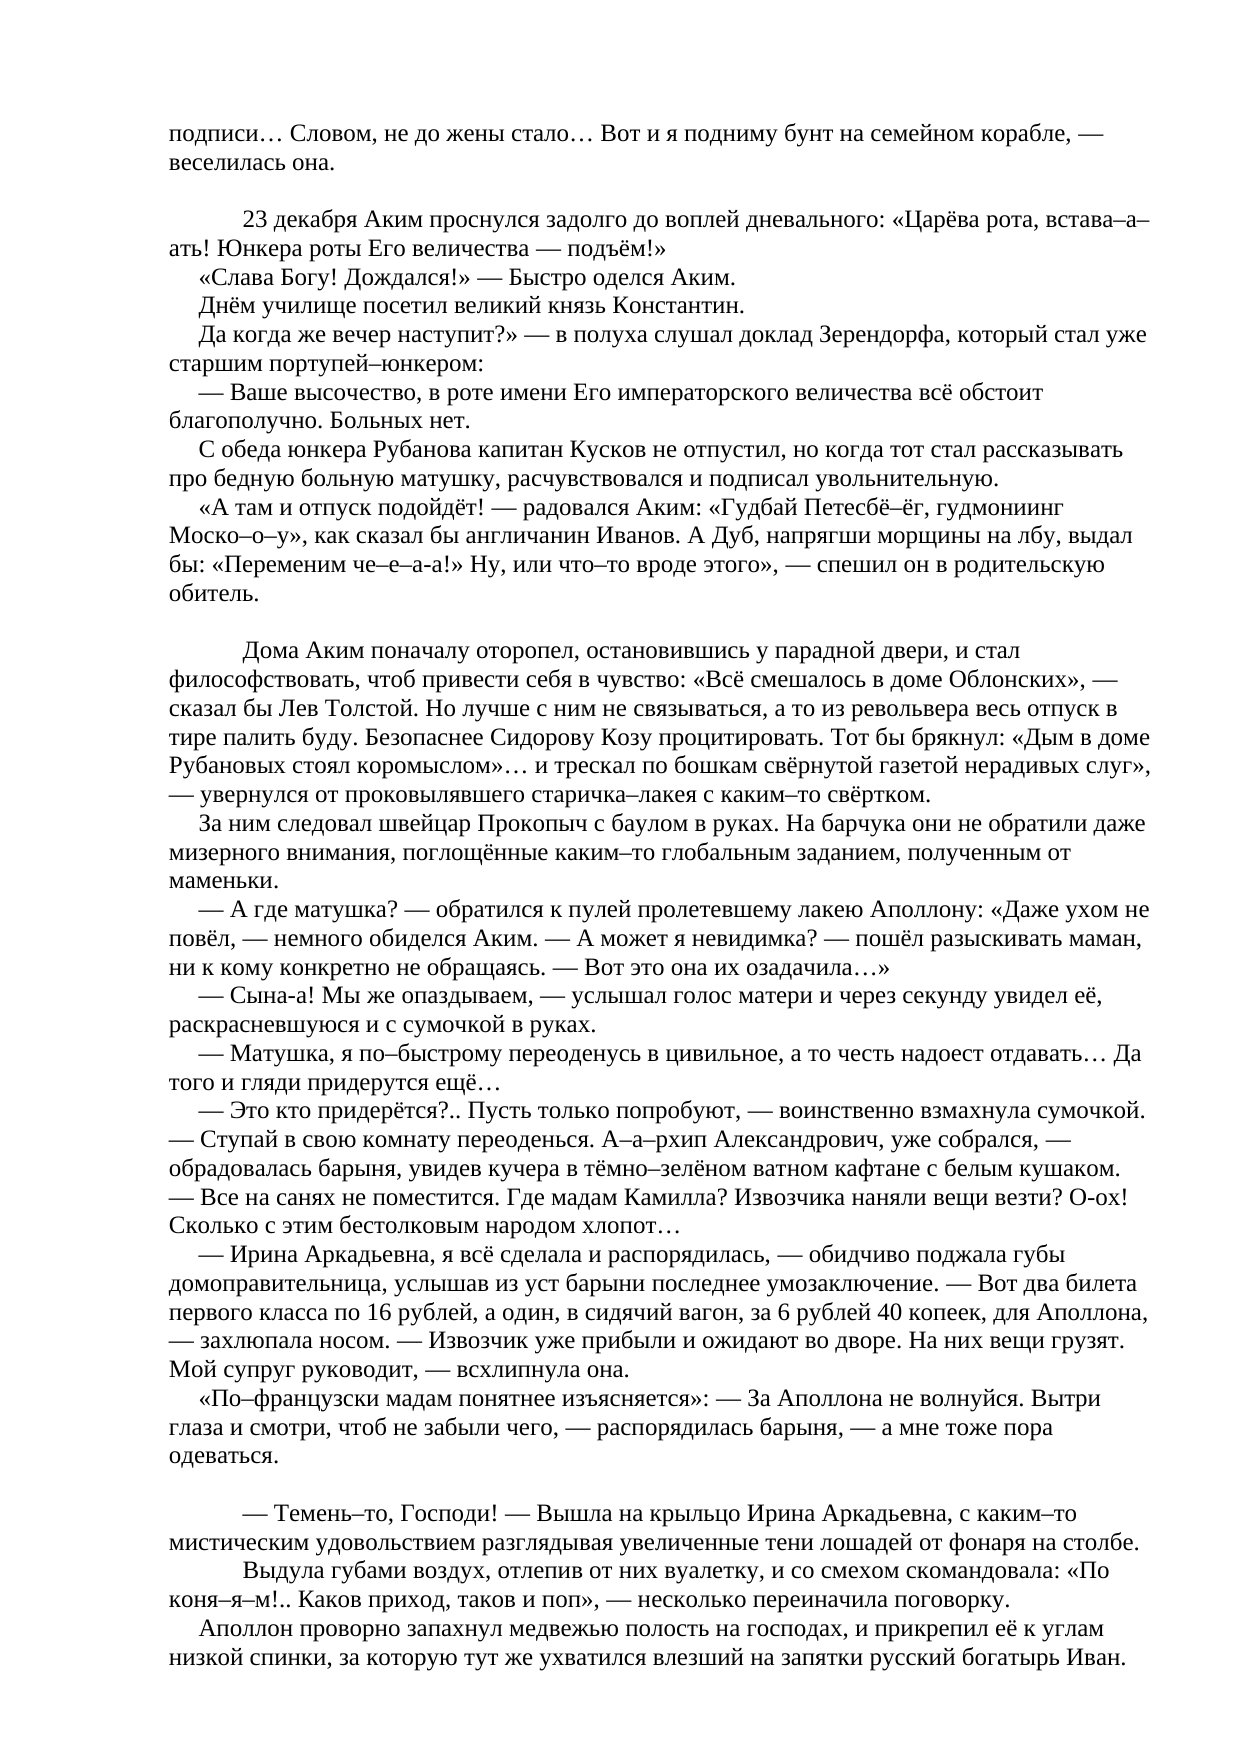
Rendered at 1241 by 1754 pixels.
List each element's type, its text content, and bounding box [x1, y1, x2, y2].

text Да когда же вечер наступит?» — в полуха слушал доклад Зерендорфа, который стал уже старшим портупей–юнкером: [169, 319, 1152, 377]
text «По–французски мадам понятнее изъясняется»: — За Аполлона не волнуйся. Вытри глаза и смотри, чтоб не забыли чего, — распорядилась барыня, — а мне тоже пора одеваться. [169, 1383, 1152, 1469]
text Дома Аким поначалу оторопел, остановившись у парадной двери, и стал философствовать, чтоб привести себя в чувство: «Всё смешалось в доме Облонских», — сказал бы Лев Толстой. Но лучше с ним не связываться, а то из револьвера весь отпуск в тире палить буду. Безопаснее Сидорову Козу процитировать. Тот бы брякнул: «Дым в доме Рубановых стоял коромыслом»… и трескал по бошкам свёрнутой газетой нерадивых слуг», — увернулся от проковылявшего старичка–лакея с каким–то свёртком. [169, 636, 1152, 808]
text — А где матушка? — обратился к пулей пролетевшему лакею Аполлону: «Даже ухом не повёл, — немного обиделся Аким. — А может я невидимка? — пошёл разыскивать маман, ни к кому конкретно не обращаясь. — Вот это она их озадачила…» [169, 894, 1152, 981]
text Аполлон проворно запахнул медвежью полость на господах, и прикрепил её к углам низкой спинки, за которую тут же ухватился влезший на запятки русский богатырь Иван. [169, 1613, 1152, 1671]
text «Слава Богу! Дождался!» — Быстро оделся Аким. [169, 262, 1152, 291]
text — Матушка, я по–быстрому переоденусь в цивильное, а то честь надоест отдавать… Да того и гляди придерутся ещё… [169, 1038, 1152, 1096]
text «А там и отпуск подойдёт! — радовался Аким: «Гудбай Петесбё–ёг, гудмониинг Моско–о–у», как сказал бы англичанин Иванов. А Дуб, напрягши морщины на лбу, выдал бы: «Переменим че–е–а-а!» Ну, или что–то вроде этого», — спешил он в родительскую обитель. [169, 492, 1152, 607]
text С обеда юнкера Рубанова капитан Кусков не отпустил, но когда тот стал рассказывать про бедную больную матушку, расчувствовался и подписал увольнительную. [169, 434, 1152, 492]
text 23 декабря Аким проснулся задолго до воплей дневального: «Царёва рота, встава–а–ать! Юнкера роты Его величества — подъём!» [169, 204, 1152, 262]
text — Темень–то, Господи! — Вышла на крыльцо Ирина Аркадьевна, с каким–то мистическим удовольствием разглядывая увеличенные тени лошадей от фонаря на столбе. [169, 1498, 1152, 1556]
text Днём училище посетил великий князь Константин. [169, 291, 1152, 319]
text — Сына-а! Мы же опаздываем, — услышал голос матери и через секунду увидел её, раскрасневшуюся и с сумочкой в руках. [169, 981, 1152, 1038]
text подписи… Словом, не до жены стало… Вот и я подниму бунт на семейном корабле, — веселилась она. [169, 118, 1152, 176]
text — Это кто придерётся?.. Пусть только попробуют, — воинственно взмахнула сумочкой. — Ступай в свою комнату переоденься. А–а–рхип Александрович, уже собрался, — обрадовалась барыня, увидев кучера в тёмно–зелёном ватном кафтане с белым кушаком. — Все на санях не поместится. Где мадам Камилла? Извозчика наняли вещи везти? О-ох! Сколько с этим бестолковым народом хлопот… [169, 1096, 1152, 1239]
text — Ирина Аркадьевна, я всё сделала и распорядилась, — обидчиво поджала губы домоправительница, услышав из уст барыни последнее умозаключение. — Вот два билета первого класса по 16 рублей, а один, в сидячий вагон, за 6 рублей 40 копеек, для Аполлона, — захлюпала носом. — Извозчик уже прибыли и ожидают во дворе. На них вещи грузят. Мой супруг руководит, — всхлипнула она. [169, 1239, 1152, 1383]
text За ним следовал швейцар Прокопыч с баулом в руках. На барчука они не обратили даже мизерного внимания, поглощённые каким–то глобальным заданием, полученным от маменьки. [169, 808, 1152, 894]
text Выдула губами воздух, отлепив от них вуалетку, и со смехом скомандовала: «По коня–я–м!.. Каков приход, таков и поп», — несколько переиначила поговорку. [169, 1556, 1152, 1613]
text — Ваше высочество, в роте имени Его императорского величества всё обстоит благополучно. Больных нет. [169, 377, 1152, 434]
